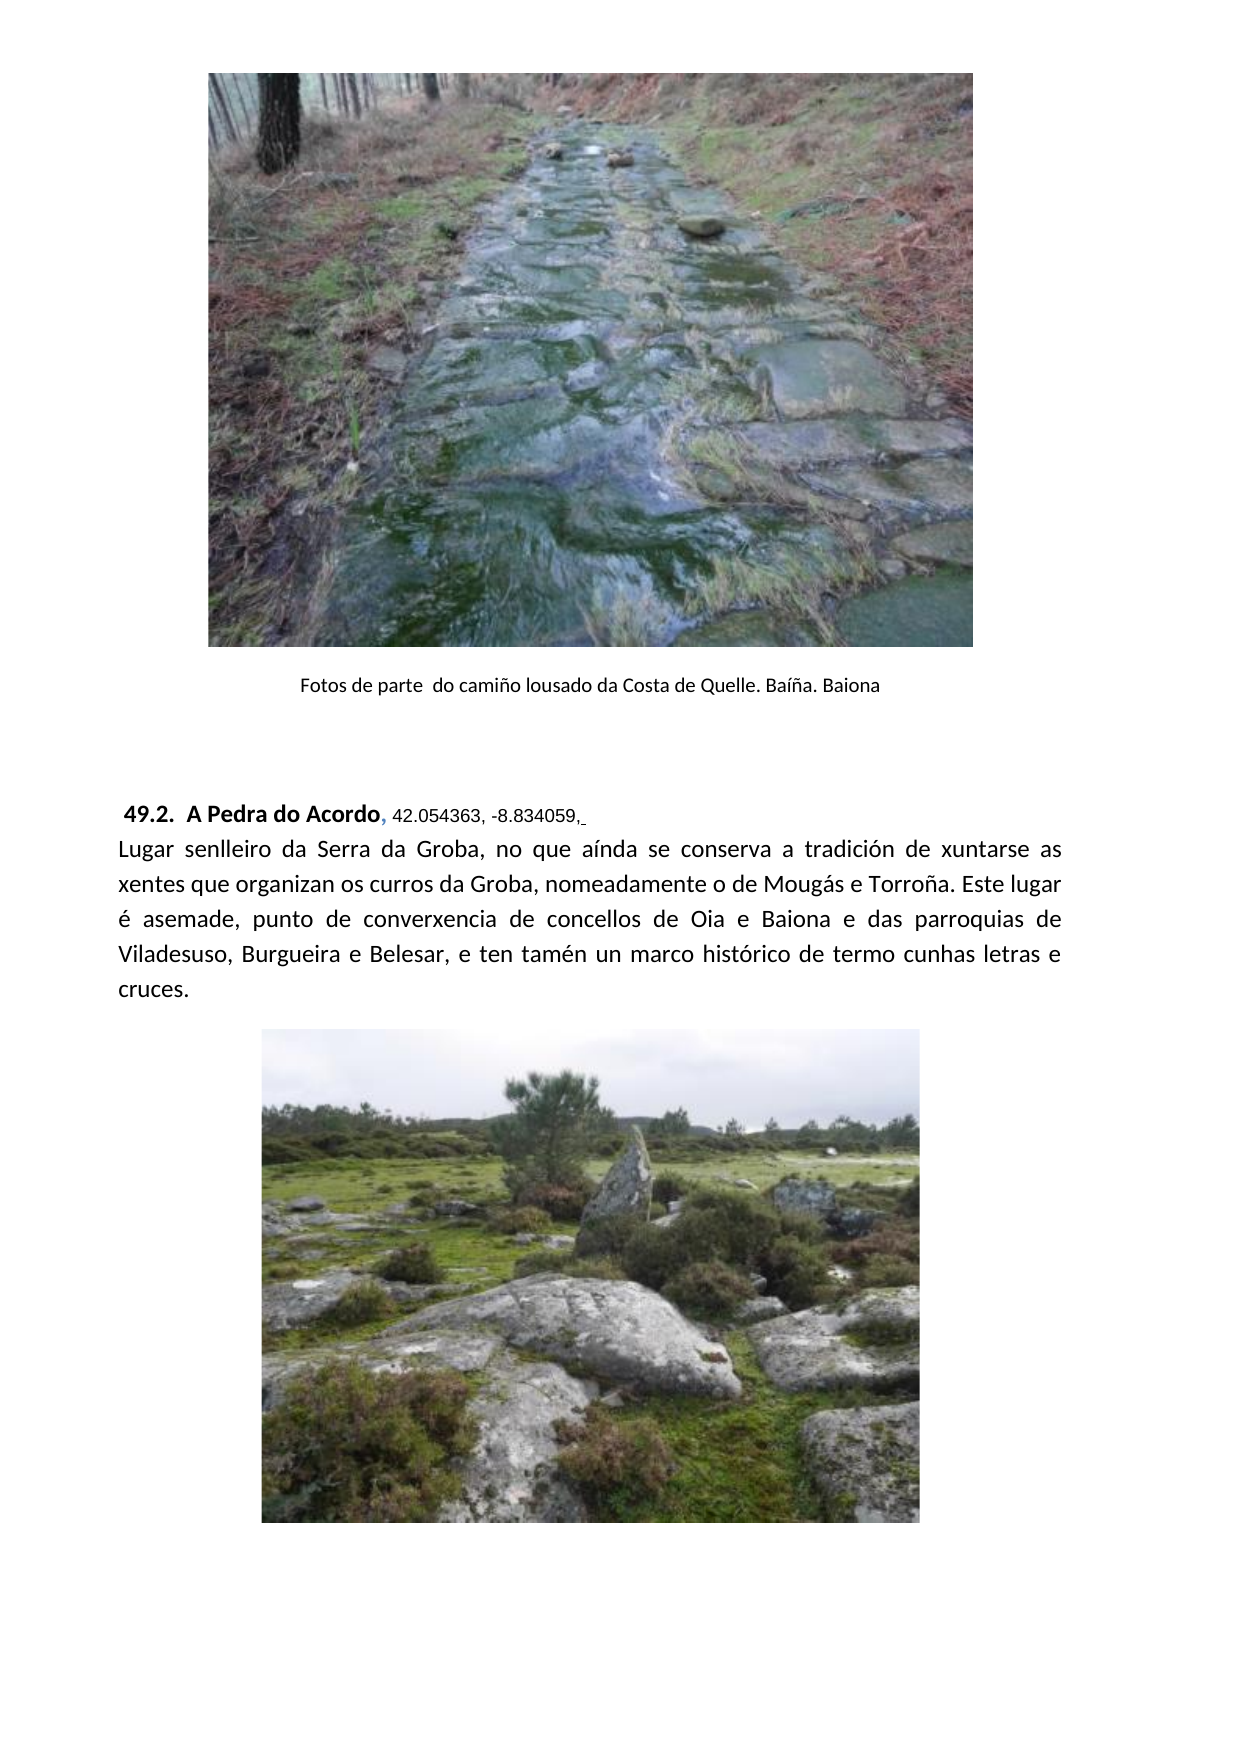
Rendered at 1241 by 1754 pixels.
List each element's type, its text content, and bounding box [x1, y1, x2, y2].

text Fotos de parte do camiño lousado da Costa de Quelle. Baíña. Baiona [118, 672, 1063, 697]
subtitle 49.2. A Pedra do Acordo, 42.054363, -8.834059, [118, 798, 1063, 829]
text Lugar senlleiro da Serra da Groba, no que aínda se conserva a tradición de xuntarse as xentes que organizan os curros da Groba, nomeadamente o de Mougás e Torroña. Este lugar é asemade, punto de converxencia de concellos de Oia e Baiona e das parroquias de Viladesuso, Burgueira e Belesar, e ten tamén un marco histórico de termo cunhas letras e cruces. [118, 833, 1063, 1004]
